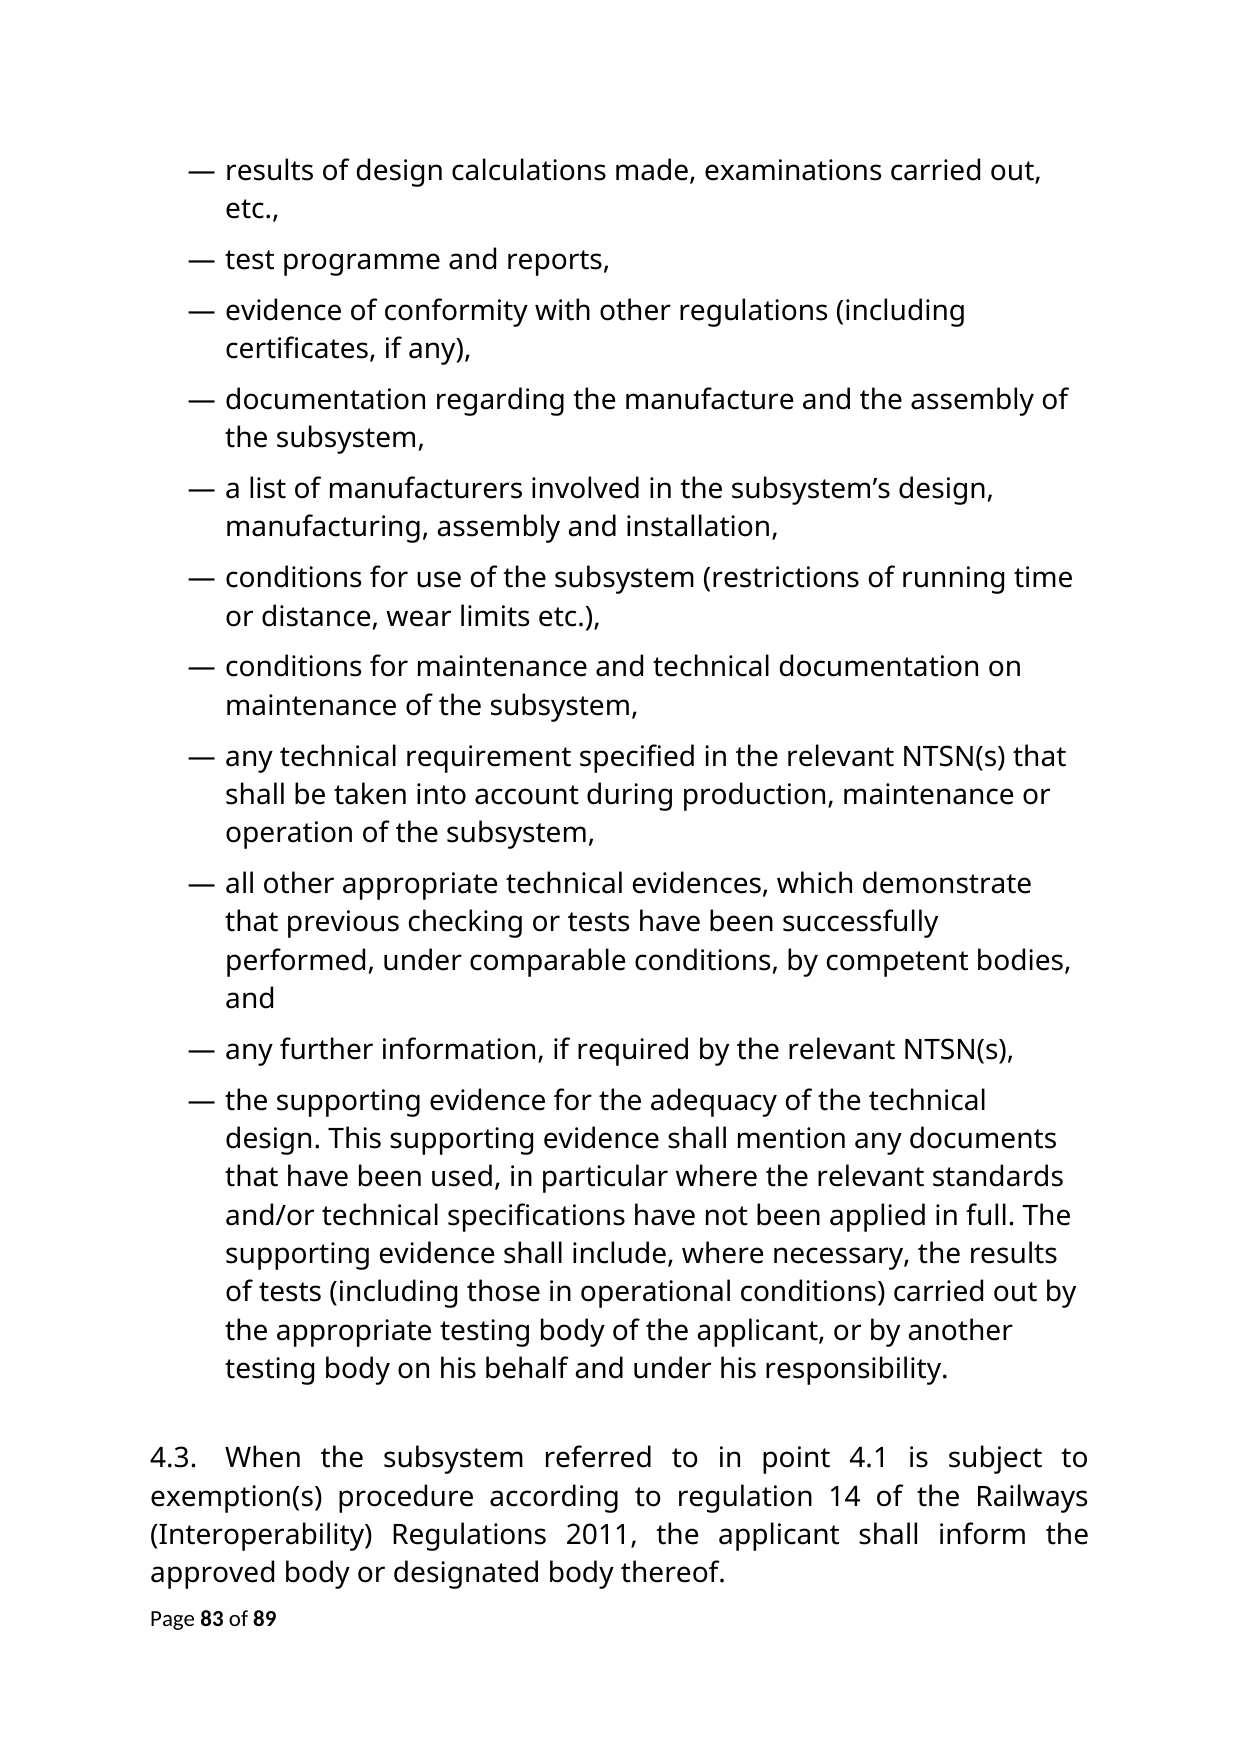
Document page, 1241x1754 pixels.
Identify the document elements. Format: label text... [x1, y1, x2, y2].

list the supporting evidence for the adequacy of the technical design. This supporting evidence shall mention any documents that have been used, in particular where the relevant standards and/or technical specifications have not been applied in full. The supporting evidence shall include, where necessary, the results of tests (including those in operational conditions) carried out by the appropriate testing body of the applicant, or by another testing body on his behalf and under his responsibility. [187, 1080, 1090, 1387]
list a list of manufacturers involved in the subsystem’s design, manufacturing, assembly and installation, [187, 468, 1090, 545]
list any technical requirement specified in the relevant NTSN(s) that shall be taken into account during production, maintenance or operation of the subsystem, [187, 736, 1090, 851]
list results of design calculations made, examinations carried out, etc., [187, 150, 1090, 227]
list any further information, if required by the relevant NTSN(s), [187, 1029, 1090, 1067]
list evidence of conformity with other regulations (including certificates, if any), [187, 290, 1090, 367]
list conditions for use of the subsystem (restrictions of running time or distance, wear limits etc.), [187, 557, 1090, 634]
list documentation regarding the manufacture and the assembly of the subsystem, [187, 379, 1090, 456]
list conditions for maintenance and technical documentation on maintenance of the subsystem, [187, 647, 1090, 723]
text 4.3. When the subsystem referred to in point 4.1 is subject to exemption(s) procedure according to regulation 14 of the Railways (Interoperability) Regulations 2011, the applicant shall inform the approved body or designated body thereof. [150, 1437, 1090, 1591]
list all other appropriate technical evidences, which demonstrate that previous checking or tests have been successfully performed, under comparable conditions, by competent bodies, and [187, 863, 1090, 1017]
list test programme and reports, [187, 239, 1090, 277]
